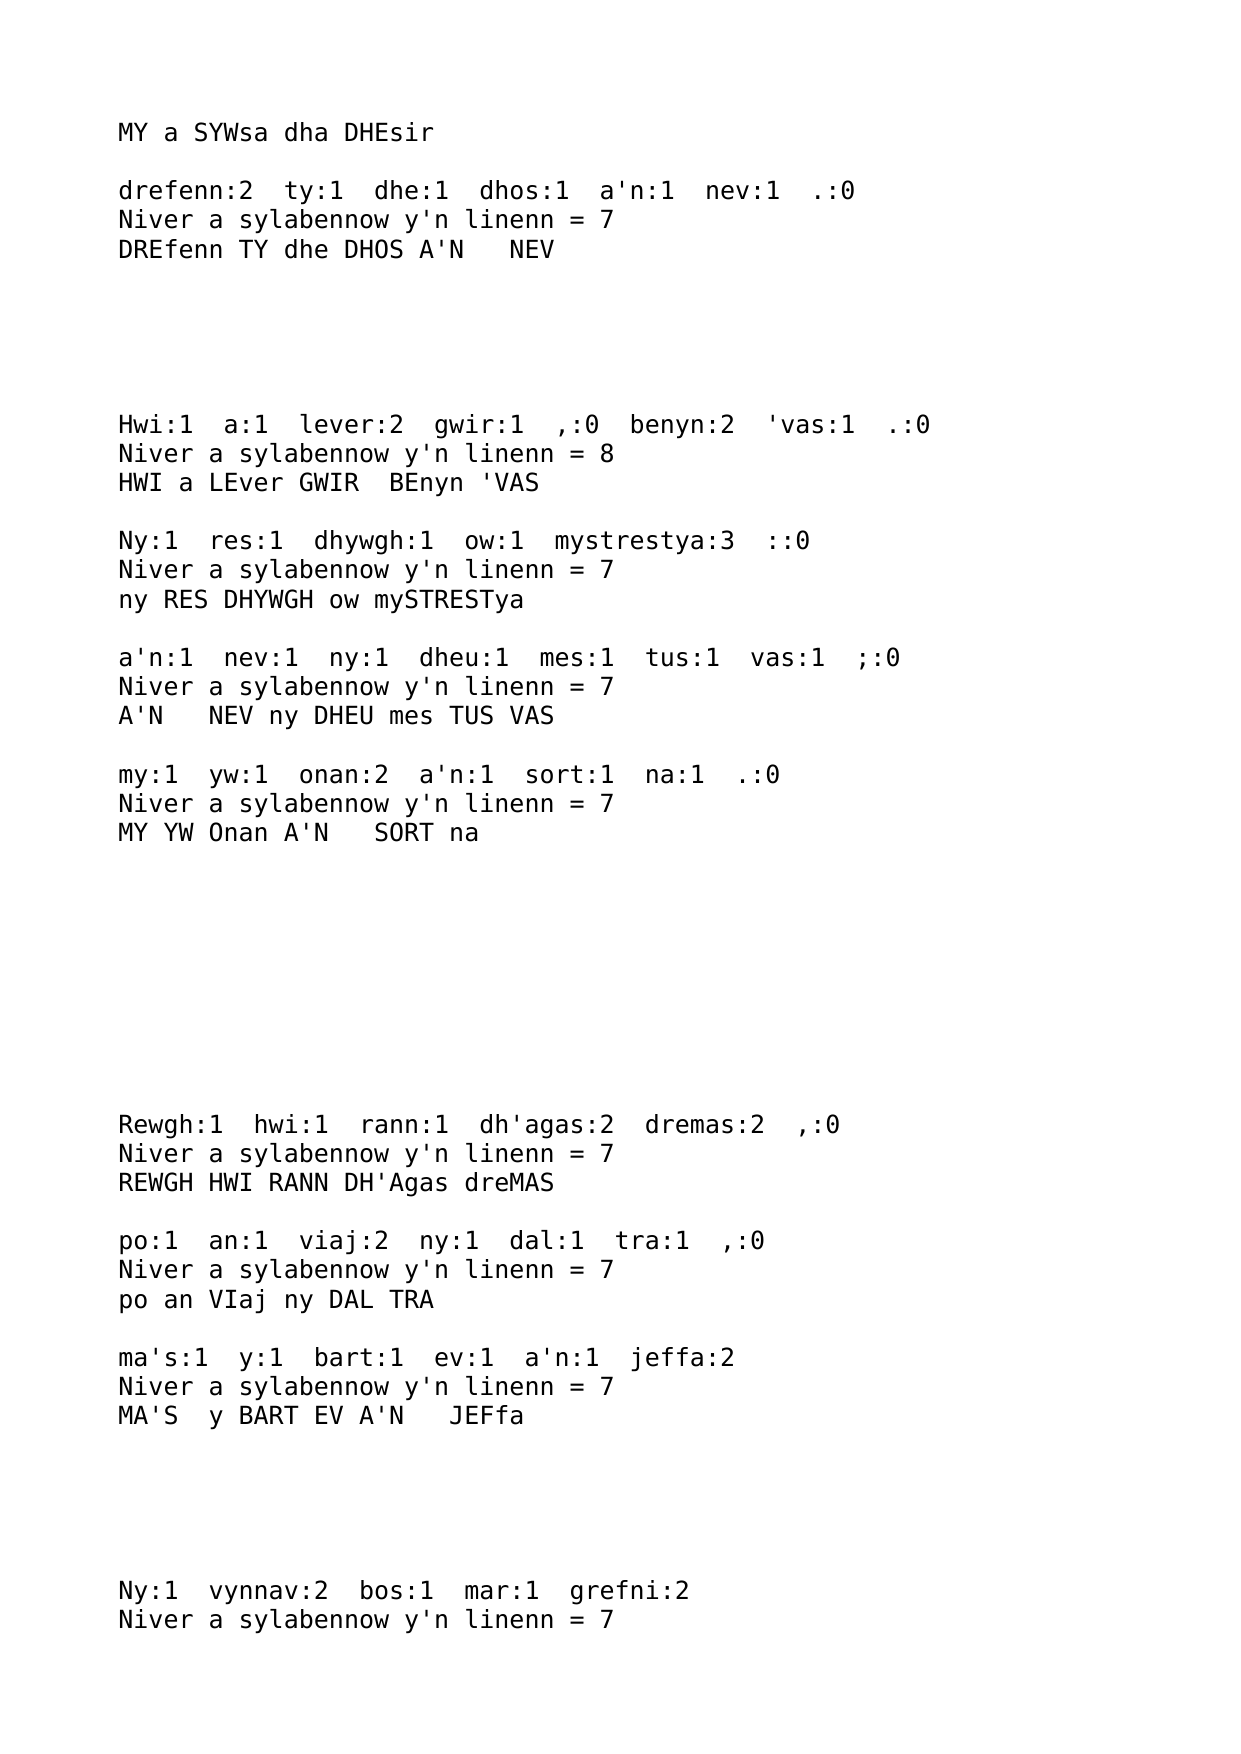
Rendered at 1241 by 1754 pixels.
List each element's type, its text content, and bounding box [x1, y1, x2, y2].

text Niver a sylabennow y'n linenn = 7 [118, 206, 1122, 235]
text Niver a sylabennow y'n linenn = 8 [118, 439, 1122, 468]
text Niver a sylabennow y'n linenn = 7 [118, 556, 1122, 585]
text MA'S y BART EV A'N JEFfa [118, 1401, 1122, 1431]
text po an VIaj ny DAL TRA [118, 1285, 1122, 1314]
text Niver a sylabennow y'n linenn = 7 [118, 1372, 1122, 1401]
text REWGH HWI RANN DH'Agas dreMAS [118, 1168, 1122, 1197]
text DREfenn TY dhe DHOS A'N NEV [118, 235, 1122, 264]
text Niver a sylabennow y'n linenn = 7 [118, 1606, 1122, 1635]
text drefenn:2 ty:1 dhe:1 dhos:1 a'n:1 nev:1 .:0 [118, 176, 1122, 206]
text MY a SYWsa dha DHEsir [118, 118, 1122, 147]
text MY YW Onan A'N SORT na [118, 818, 1122, 847]
text a'n:1 nev:1 ny:1 dheu:1 mes:1 tus:1 vas:1 ;:0 [118, 643, 1122, 672]
text Niver a sylabennow y'n linenn = 7 [118, 672, 1122, 701]
text HWI a LEver GWIR BEnyn 'VAS [118, 468, 1122, 497]
text A'N NEV ny DHEU mes TUS VAS [118, 701, 1122, 731]
text Ny:1 vynnav:2 bos:1 mar:1 grefni:2 [118, 1576, 1122, 1606]
text Hwi:1 a:1 lever:2 gwir:1 ,:0 benyn:2 'vas:1 .:0 [118, 410, 1122, 439]
text Ny:1 res:1 dhywgh:1 ow:1 mystrestya:3 ::0 [118, 526, 1122, 556]
text po:1 an:1 viaj:2 ny:1 dal:1 tra:1 ,:0 [118, 1226, 1122, 1256]
text Niver a sylabennow y'n linenn = 7 [118, 789, 1122, 818]
text ny RES DHYWGH ow mySTRESTya [118, 585, 1122, 614]
text ma's:1 y:1 bart:1 ev:1 a'n:1 jeffa:2 [118, 1343, 1122, 1372]
text Rewgh:1 hwi:1 rann:1 dh'agas:2 dremas:2 ,:0 [118, 1110, 1122, 1139]
text my:1 yw:1 onan:2 a'n:1 sort:1 na:1 .:0 [118, 760, 1122, 789]
text Niver a sylabennow y'n linenn = 7 [118, 1256, 1122, 1285]
text Niver a sylabennow y'n linenn = 7 [118, 1139, 1122, 1168]
